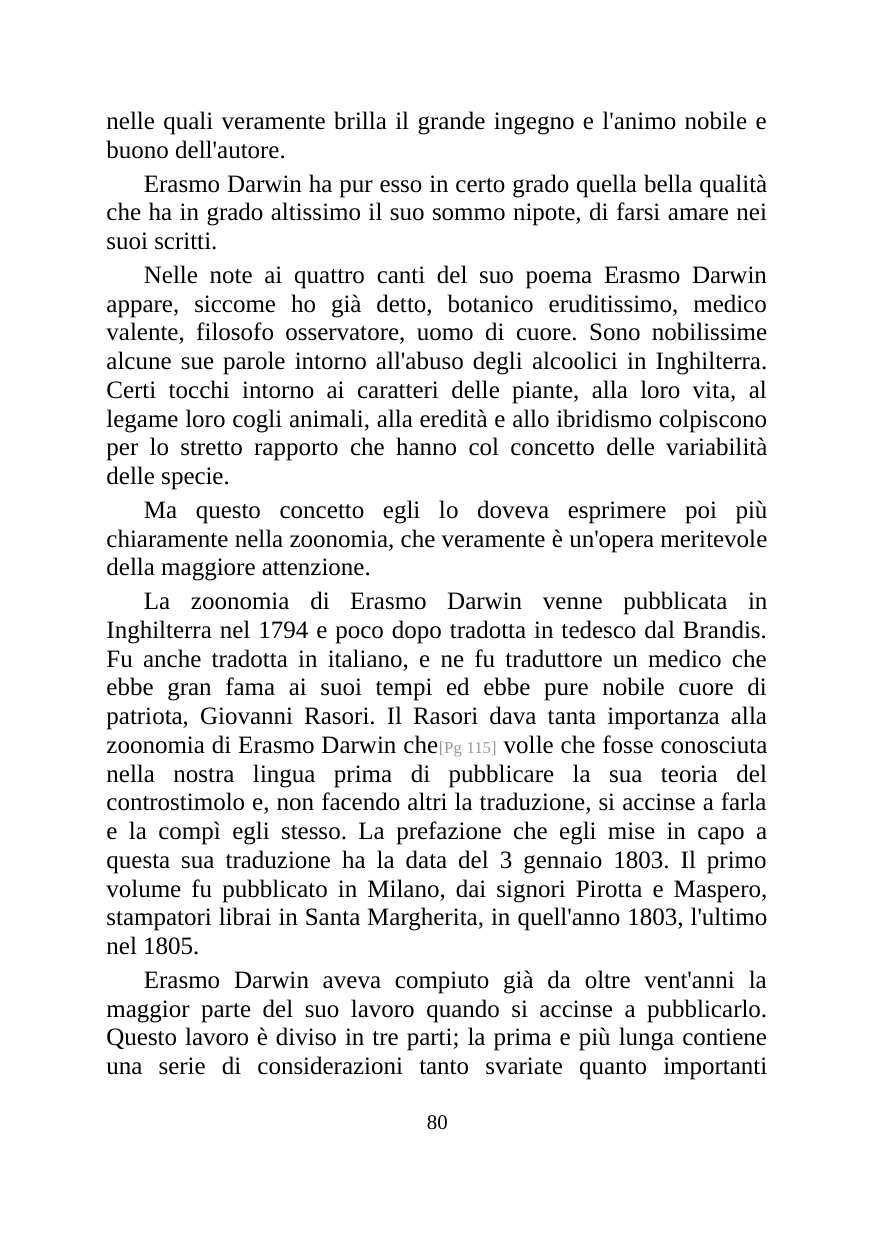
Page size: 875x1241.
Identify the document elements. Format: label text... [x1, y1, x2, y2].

text Ma questo concetto egli lo doveva esprimere poi più chiaramente nella zoonomia, che veramente è un'opera meritevole della maggiore attenzione. [106, 495, 768, 581]
text Nelle note ai quattro canti del suo poema Erasmo Darwin appare, siccome ho già detto, botanico eruditissimo, medico valente, filosofo osservatore, uomo di cuore. Sono nobilissime alcune sue parole intorno all'abuso degli alcoolici in Inghilterra. Certi tocchi intorno ai caratteri delle piante, alla loro vita, al legame loro cogli animali, alla eredità e allo ibridismo colpiscono per lo stretto rapporto che hanno col concetto delle variabilità delle specie. [106, 260, 768, 490]
text Erasmo Darwin ha pur esso in certo grado quella bella qualità che ha in grado altissimo il suo sommo nipote, di farsi amare nei suoi scritti. [106, 169, 768, 255]
text La zoonomia di Erasmo Darwin venne pubblicata in Inghilterra nel 1794 e poco dopo tradotta in tedesco dal Brandis. Fu anche tradotta in italiano, e ne fu traduttore un medico che ebbe gran fama ai suoi tempi ed ebbe pure nobile cuore di patriota, Giovanni Rasori. Il Rasori dava tanta importanza alla zoonomia di Erasmo Darwin che[Pg 115] volle che fosse conosciuta nella nostra lingua prima di pubblicare la sua teoria del controstimolo e, non facendo altri la traduzione, si accinse a farla e la compì egli stesso. La prefazione che egli mise in capo a questa sua traduzione ha la data del 3 gennaio 1803. Il primo volume fu pubblicato in Milano, dai signori Pirotta e Maspero, stampatori librai in Santa Margherita, in quell'anno 1803, l'ultimo nel 1805. [106, 586, 768, 960]
text Erasmo Darwin aveva compiuto già da oltre vent'anni la maggior parte del suo lavoro quando si accinse a pubblicarlo. Questo lavoro è diviso in tre parti; la prima e più lunga contiene una serie di considerazioni tanto svariate quanto importanti [106, 965, 768, 1080]
text nelle quali veramente brilla il grande ingegno e l'animo nobile e buono dell'autore. [106, 106, 768, 164]
